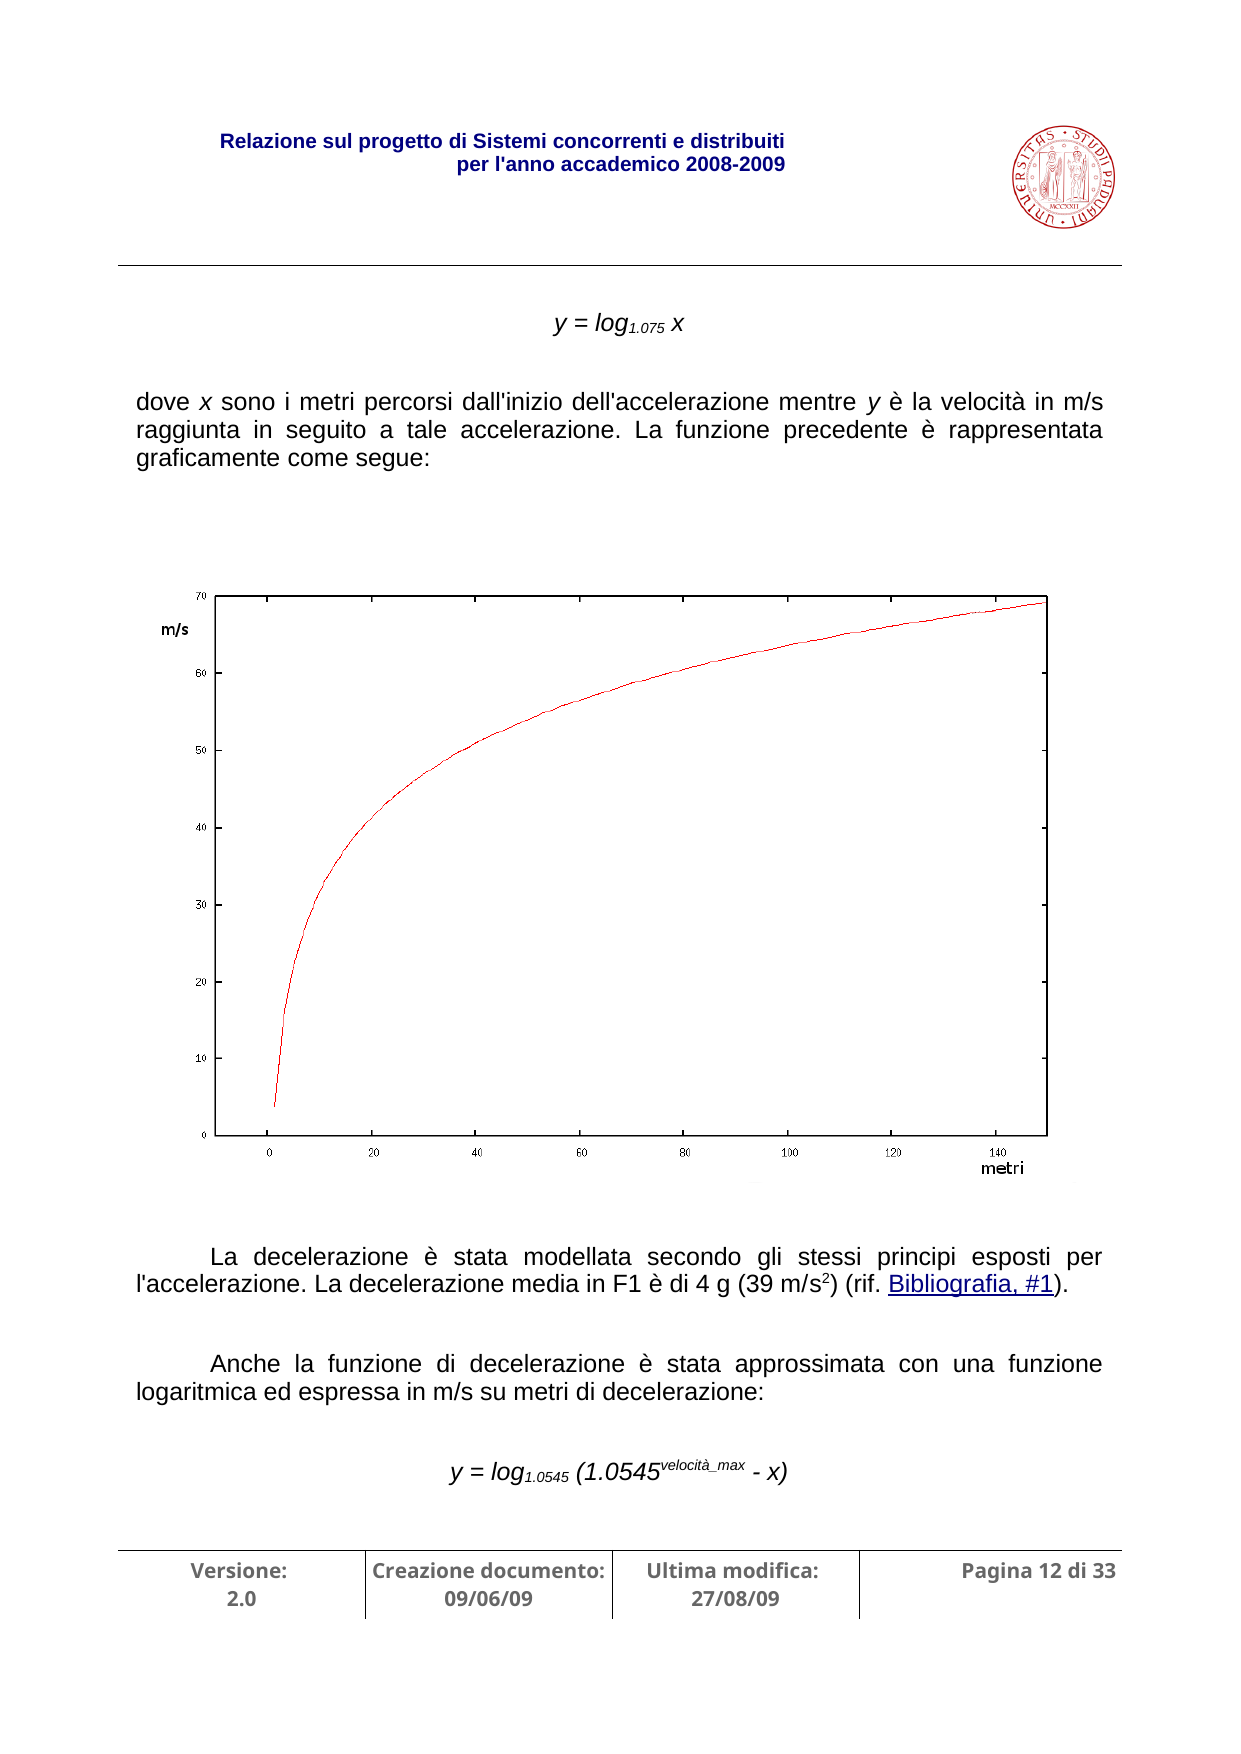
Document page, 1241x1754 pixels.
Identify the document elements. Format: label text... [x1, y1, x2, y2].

picture [135, 563, 1105, 1186]
text y = log1.0545 (1.0545velocità_max - x) [136, 1457, 1104, 1485]
text dove x sono i metri percorsi dall'inizio dell'accelerazione mentre y è la velocità in m/s raggiunta in seguito a tale accelerazione. La funzione precedente è rappresentata graficamente come segue: [136, 388, 1104, 472]
text y = log1.075 x [136, 309, 1104, 337]
text La decelerazione è stata modellata secondo gli stessi principi esposti per l'accelerazione. La decelerazione media in F1 è di 4 g (39 m/s2) (rif. Bibliografia, #1). [136, 1242, 1104, 1298]
picture [1010, 123, 1117, 231]
text Anche la funzione di decelerazione è stata approssimata con una funzione logaritmica ed espressa in m/s su metri di decelerazione: [136, 1350, 1104, 1406]
